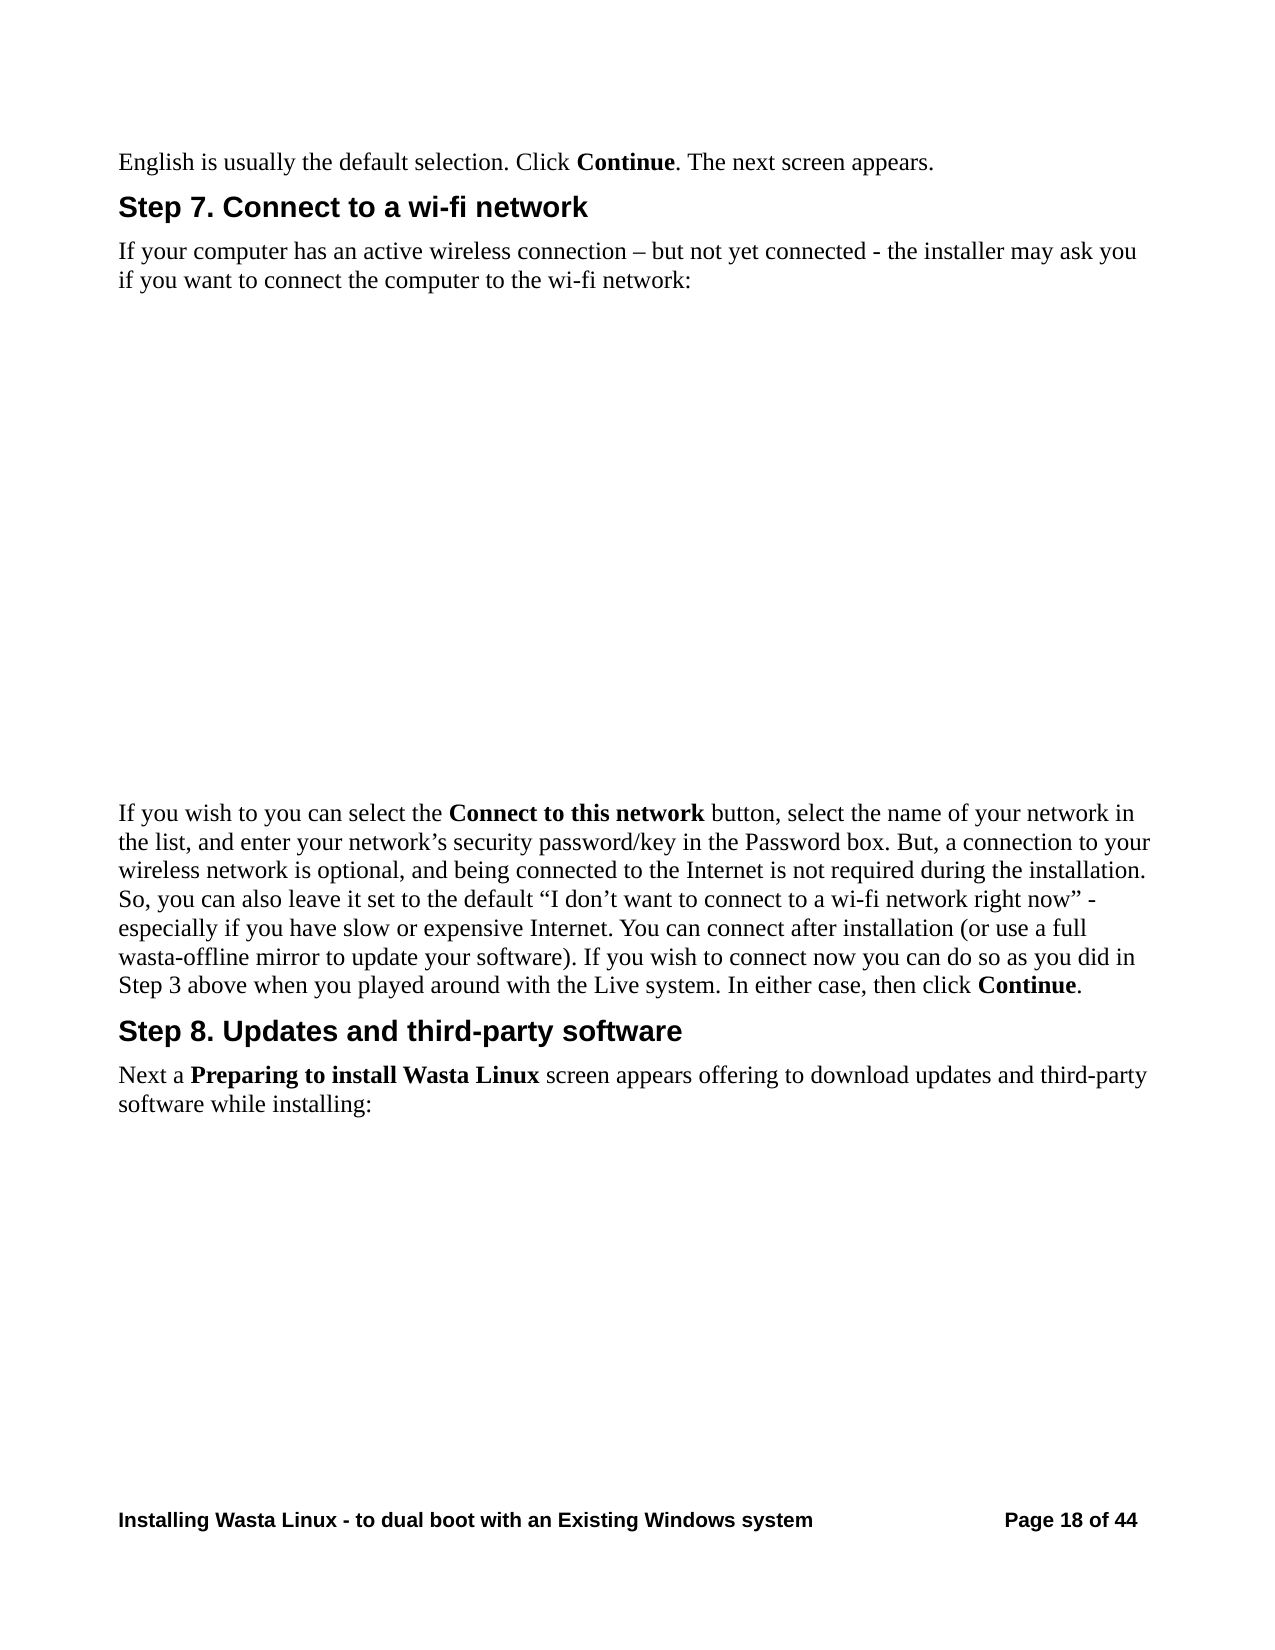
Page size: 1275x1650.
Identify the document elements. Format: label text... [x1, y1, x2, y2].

subtitle Step 8. Updates and third-party software [118, 1014, 1157, 1048]
text If you wish to you can select the Connect to this network button, select the name of your network in the list, and enter your network’s security password/key in the Password box. But, a connection to your wireless network is optional, and being connected to the Internet is not required during the installation. So, you can also leave it set to the default “I don’t want to connect to a wi-fi network right now” - especially if you have slow or expensive Internet. You can connect after installation (or use a full wasta-offline mirror to update your software). If you wish to connect now you can do so as you did in Step 3 above when you played around with the Live system. In either case, then click Continue. [118, 798, 1157, 999]
text Next a Preparing to install Wasta Linux screen appears offering to download updates and third-party software while installing: [118, 1060, 1157, 1118]
subtitle Step 7. Connect to a wi-fi network [118, 190, 1157, 224]
text English is usually the default selection. Click Continue. The next screen appears. [118, 147, 1157, 176]
text If your computer has an active wireless connection – but not yet connected - the installer may ask you if you want to connect the computer to the wi-fi network: [118, 236, 1157, 294]
